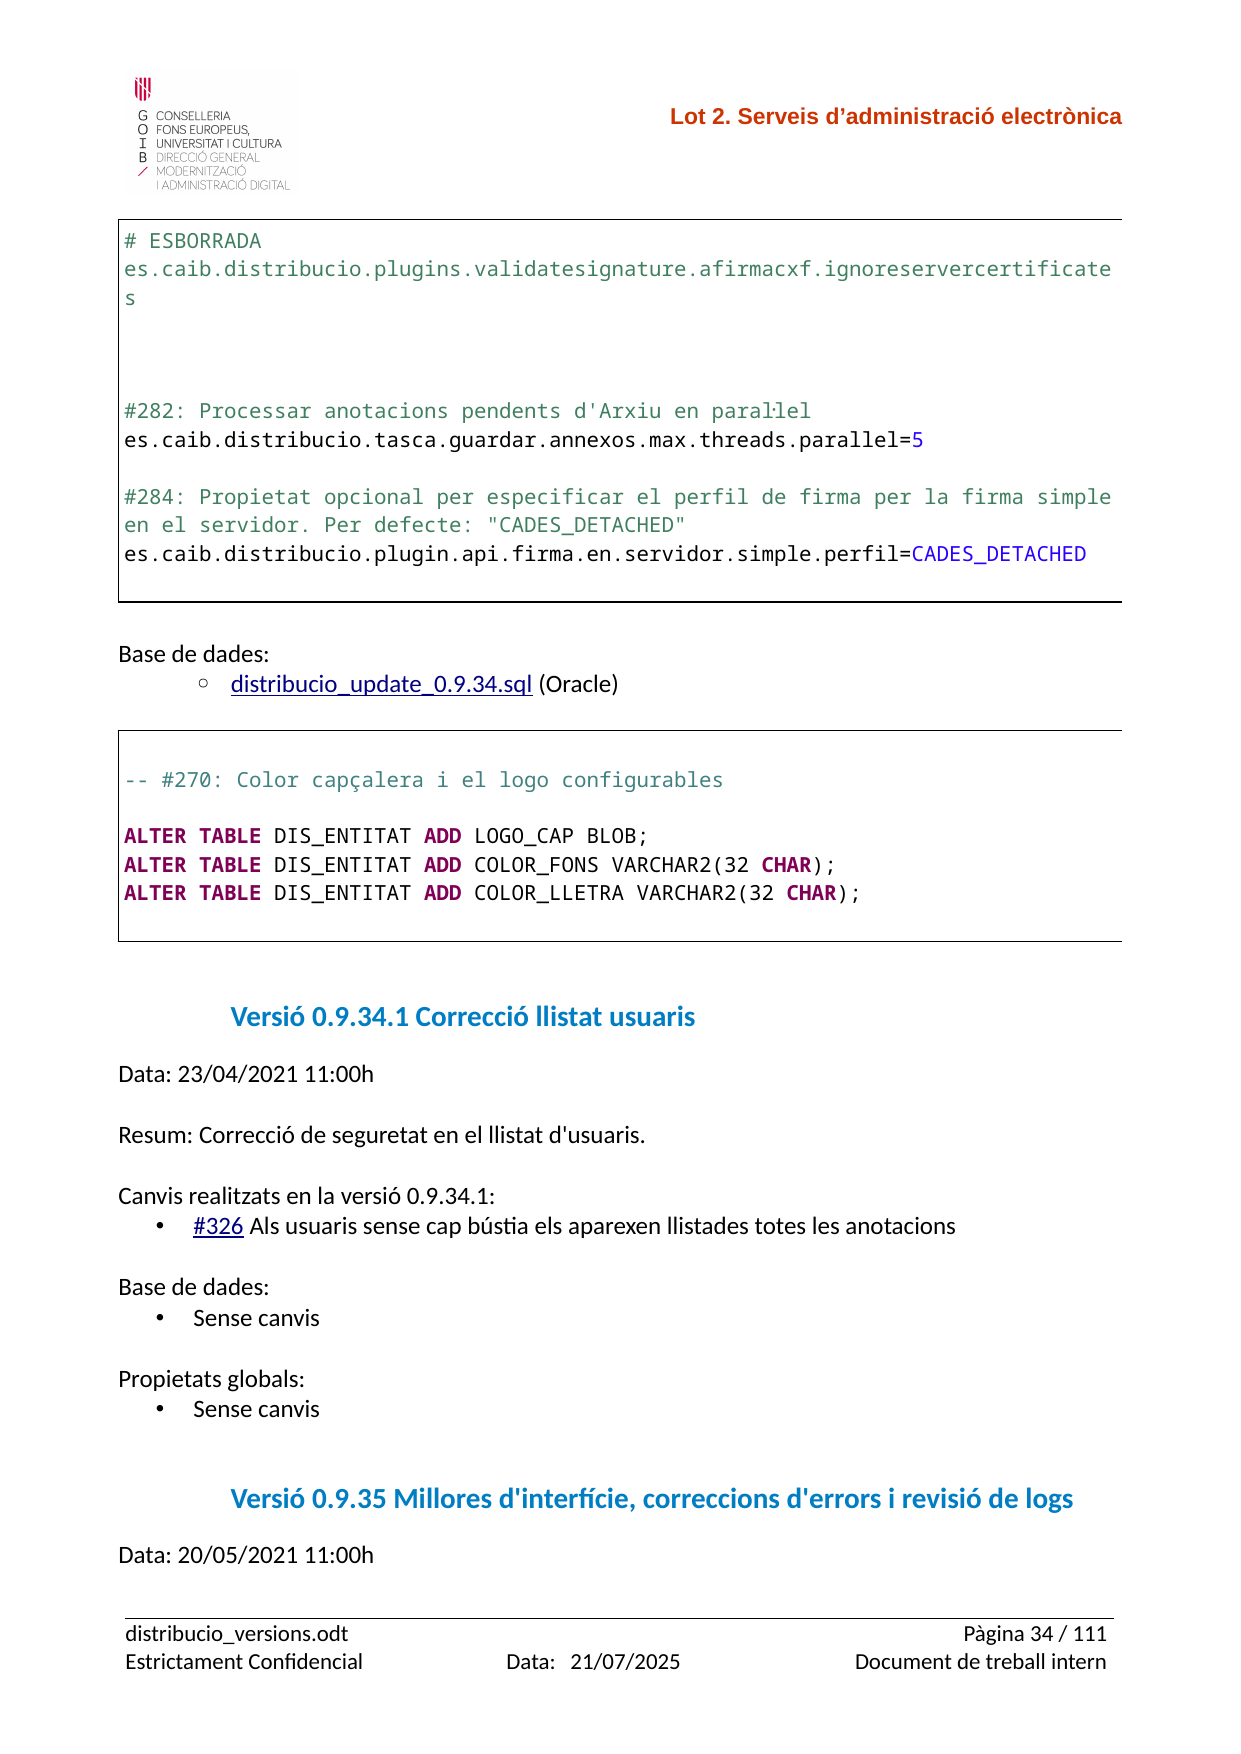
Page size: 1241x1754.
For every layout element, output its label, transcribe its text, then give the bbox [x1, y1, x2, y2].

list distribucio_update_0.9.34.sql (Oracle) [193, 668, 1122, 699]
list #326 Als usuaris sense cap bústia els aparexen llistades totes les anotacions [156, 1210, 1122, 1241]
subtitle Versió 0.9.35 Millores d'interfície, correccions d'errors i revisió de logs [153, 1480, 1122, 1516]
subtitle Versió 0.9.34.1 Correcció llistat usuaris [153, 998, 1122, 1034]
list Sense canvis [156, 1393, 1122, 1424]
text Base de dades: [118, 638, 1122, 668]
text Canvis realitzats en la versió 0.9.34.1: [118, 1180, 1122, 1210]
text Data: 23/04/2021 11:00h [118, 1058, 1122, 1088]
text Base de dades: [118, 1271, 1122, 1302]
table_header # ESBORRADA es.caib.distribucio.plugins.validatesignature.afirmacxf.ignoreservercertificates #282: Processar anotacions pendents d'Arxiu en paral·lel es.caib.distribucio.tasca.guardar.annexos.max.threads.parallel=5 #284: Propietat opcional per especificar el perfil de firma per la firma simple en el servidor. Per defecte: "CADES_DETACHED" es.caib.distribucio.plugin.api.firma.en.servidor.simple.perfil=CADES_DETACHED [119, 220, 1122, 601]
text Data: 20/05/2021 11:00h [118, 1539, 1122, 1570]
text Propietats globals: [118, 1363, 1122, 1393]
table_header -- #270: Color capçalera i el logo configurables ALTER TABLE DIS_ENTITAT ADD LOGO_CAP BLOB; ALTER TABLE DIS_ENTITAT ADD COLOR_FONS VARCHAR2(32 CHAR); ALTER TABLE DIS_ENTITAT ADD COLOR_LLETRA VARCHAR2(32 CHAR); [119, 731, 1122, 941]
picture [126, 70, 299, 197]
list Sense canvis [156, 1302, 1122, 1332]
text Resum: Correcció de seguretat en el llistat d'usuaris. [118, 1119, 1122, 1149]
